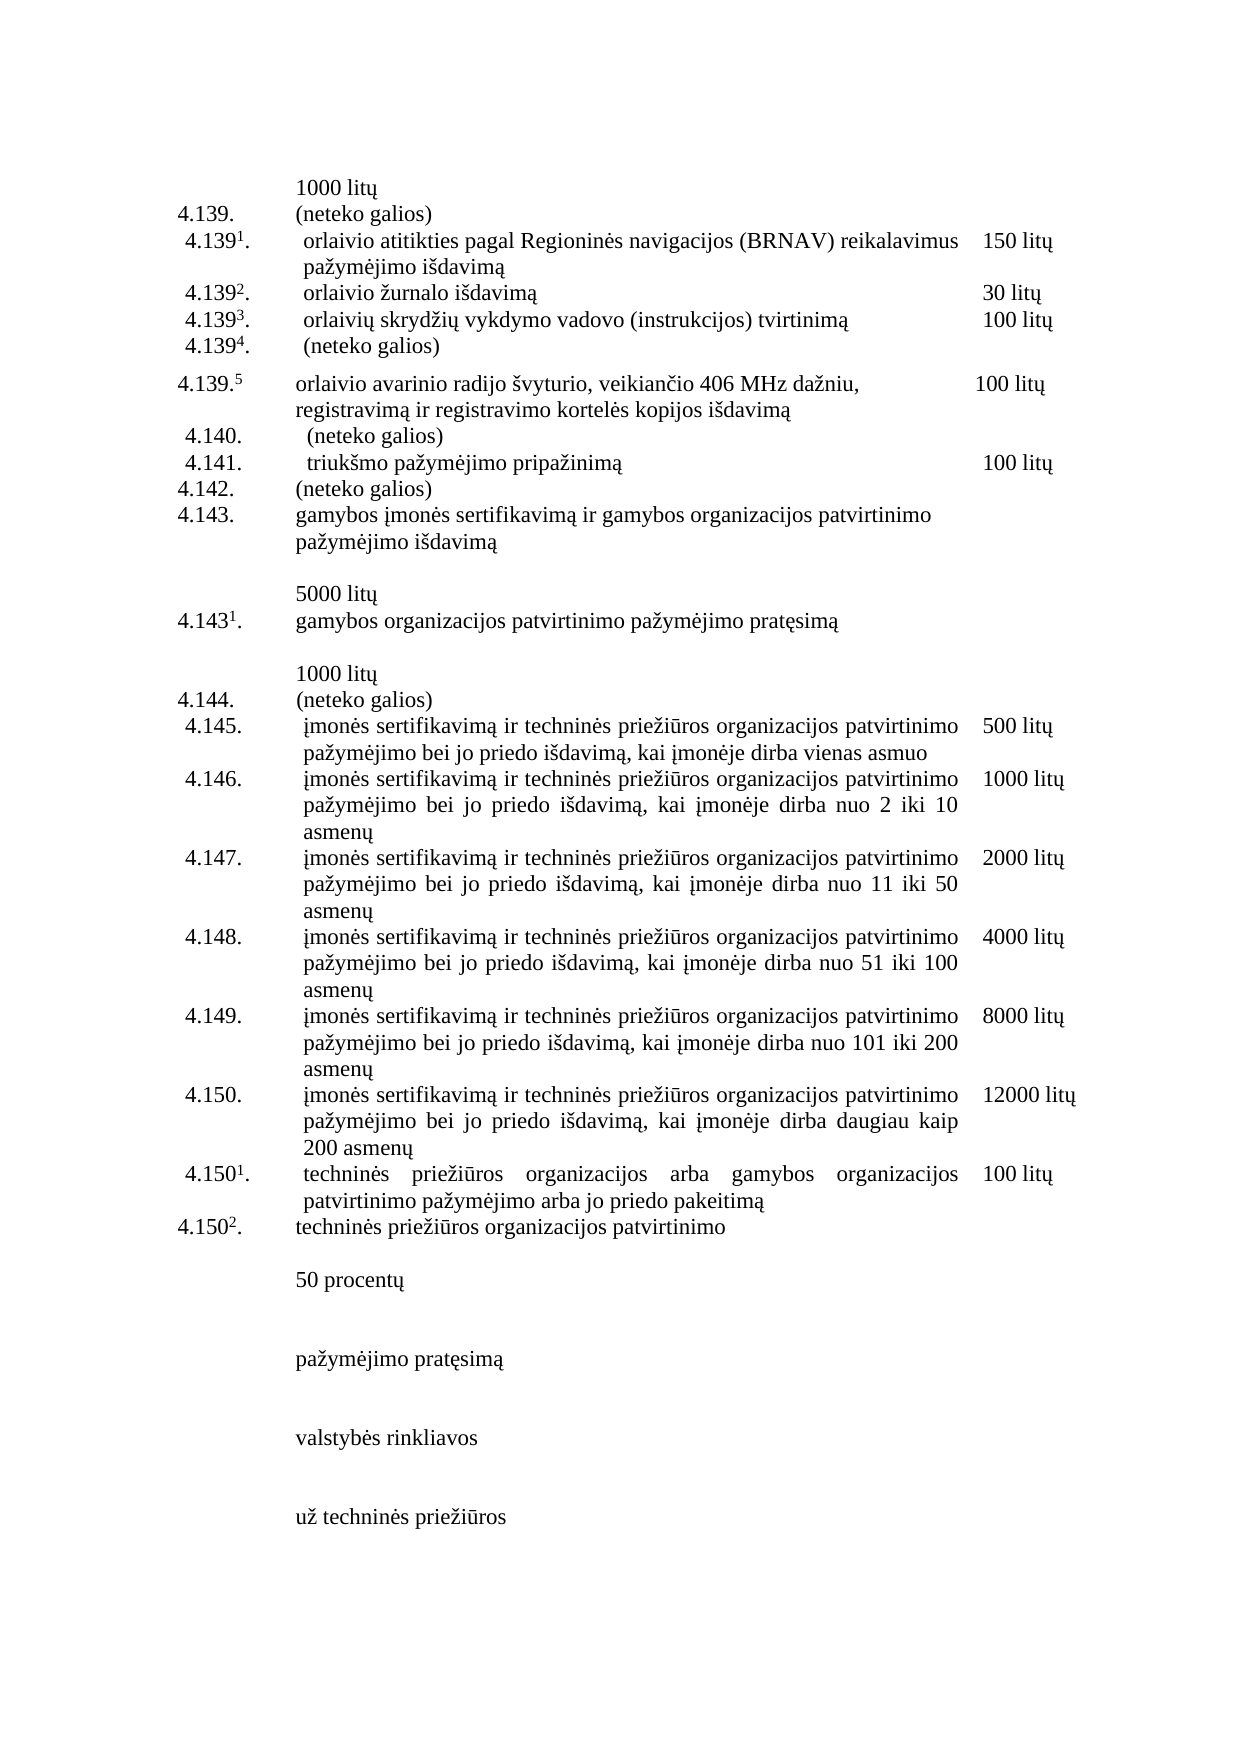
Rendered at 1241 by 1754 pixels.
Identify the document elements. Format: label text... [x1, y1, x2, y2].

table_cell 4.1393. [174, 306, 292, 332]
table_header (neteko galios) [292, 423, 971, 449]
table_cell 2000 litų [971, 844, 1144, 923]
table_cell 1000 litų [971, 765, 1144, 844]
table_cell 100 litų [971, 306, 1144, 332]
table_cell 8000 litų [971, 1002, 1144, 1081]
text 4.139.5 orlaivio avarinio radijo švyturio, veikiančio 406 MHz dažniu, 100 litų [177, 358, 1122, 396]
table_header 500 litų [971, 712, 1144, 765]
table_cell 30 litų [971, 280, 1144, 306]
table_cell techninės priežiūros organizacijos arba gamybos organizacijos patvirtinimo pažymėjimo arba jo priedo pakeitimą [292, 1160, 971, 1213]
table_cell 100 litų [971, 1160, 1144, 1213]
table_cell 4.141. [174, 449, 292, 475]
table_header orlaivio atitikties pagal Regioninės navigacijos (BRNAV) reikalavimus pažymėjimo išdavimą [292, 227, 971, 279]
table_header 4.1391. [174, 227, 292, 279]
table_cell 4.147. [174, 844, 292, 923]
table_cell 4.1394. [174, 332, 292, 358]
table_cell įmonės sertifikavimą ir techninės priežiūros organizacijos patvirtinimo pažymėjimo bei jo priedo išdavimą, kai įmonėje dirba nuo 2 iki 10 asmenų [292, 765, 971, 844]
table_cell 4.1501. [174, 1160, 292, 1213]
table_header [971, 423, 1144, 449]
table_cell 4.148. [174, 923, 292, 1002]
table_header 4.140. [174, 423, 292, 449]
table_cell triukšmo pažymėjimo pripažinimą [292, 449, 971, 475]
text 4.143. gamybos įmonės sertifikavimą ir gamybos organizacijos patvirtinimo pažymėjimo išdavimą 5000 litų [177, 501, 945, 607]
text 4.1502. techninės priežiūros organizacijos patvirtinimo 50 procentų [177, 1213, 945, 1292]
text 1000 litų [177, 148, 945, 200]
text 4.139. (neteko galios) [177, 200, 945, 227]
table_cell 4.150. [174, 1081, 292, 1160]
table_cell orlaivių skrydžių vykdymo vadovo (instrukcijos) tvirtinimą [292, 306, 971, 332]
table_cell įmonės sertifikavimą ir techninės priežiūros organizacijos patvirtinimo pažymėjimo bei jo priedo išdavimą, kai įmonėje dirba nuo 11 iki 50 asmenų [292, 844, 971, 923]
text pažymėjimo pratęsimą [177, 1292, 945, 1371]
text 4.142. (neteko galios) [177, 475, 945, 501]
text 4.1431. gamybos organizacijos patvirtinimo pažymėjimo pratęsimą 1000 litų [177, 607, 945, 686]
table_cell (neteko galios) [292, 332, 971, 358]
text už techninės priežiūros [177, 1450, 945, 1529]
list (neteko galios) [177, 686, 945, 712]
table_cell 12000 litų [971, 1081, 1144, 1160]
table_cell 4.1392. [174, 280, 292, 306]
text registravimą ir registravimo kortelės kopijos išdavimą [162, 396, 1122, 422]
table_cell [971, 332, 1144, 358]
table_cell orlaivio žurnalo išdavimą [292, 280, 971, 306]
table_cell 4.149. [174, 1002, 292, 1081]
table_cell 4.146. [174, 765, 292, 844]
table_cell įmonės sertifikavimą ir techninės priežiūros organizacijos patvirtinimo pažymėjimo bei jo priedo išdavimą, kai įmonėje dirba nuo 101 iki 200 asmenų [292, 1002, 971, 1081]
table_header 4.145. [174, 712, 292, 765]
table_cell įmonės sertifikavimą ir techninės priežiūros organizacijos patvirtinimo pažymėjimo bei jo priedo išdavimą, kai įmonėje dirba nuo 51 iki 100 asmenų [292, 923, 971, 1002]
table_cell įmonės sertifikavimą ir techninės priežiūros organizacijos patvirtinimo pažymėjimo bei jo priedo išdavimą, kai įmonėje dirba daugiau kaip 200 asmenų [292, 1081, 971, 1160]
text valstybės rinkliavos [177, 1371, 945, 1450]
table_cell 4000 litų [971, 923, 1144, 1002]
table_header 150 litų [971, 227, 1144, 279]
table_header įmonės sertifikavimą ir techninės priežiūros organizacijos patvirtinimo pažymėjimo bei jo priedo išdavimą, kai įmonėje dirba vienas asmuo [292, 712, 971, 765]
table_cell 100 litų [971, 449, 1144, 475]
